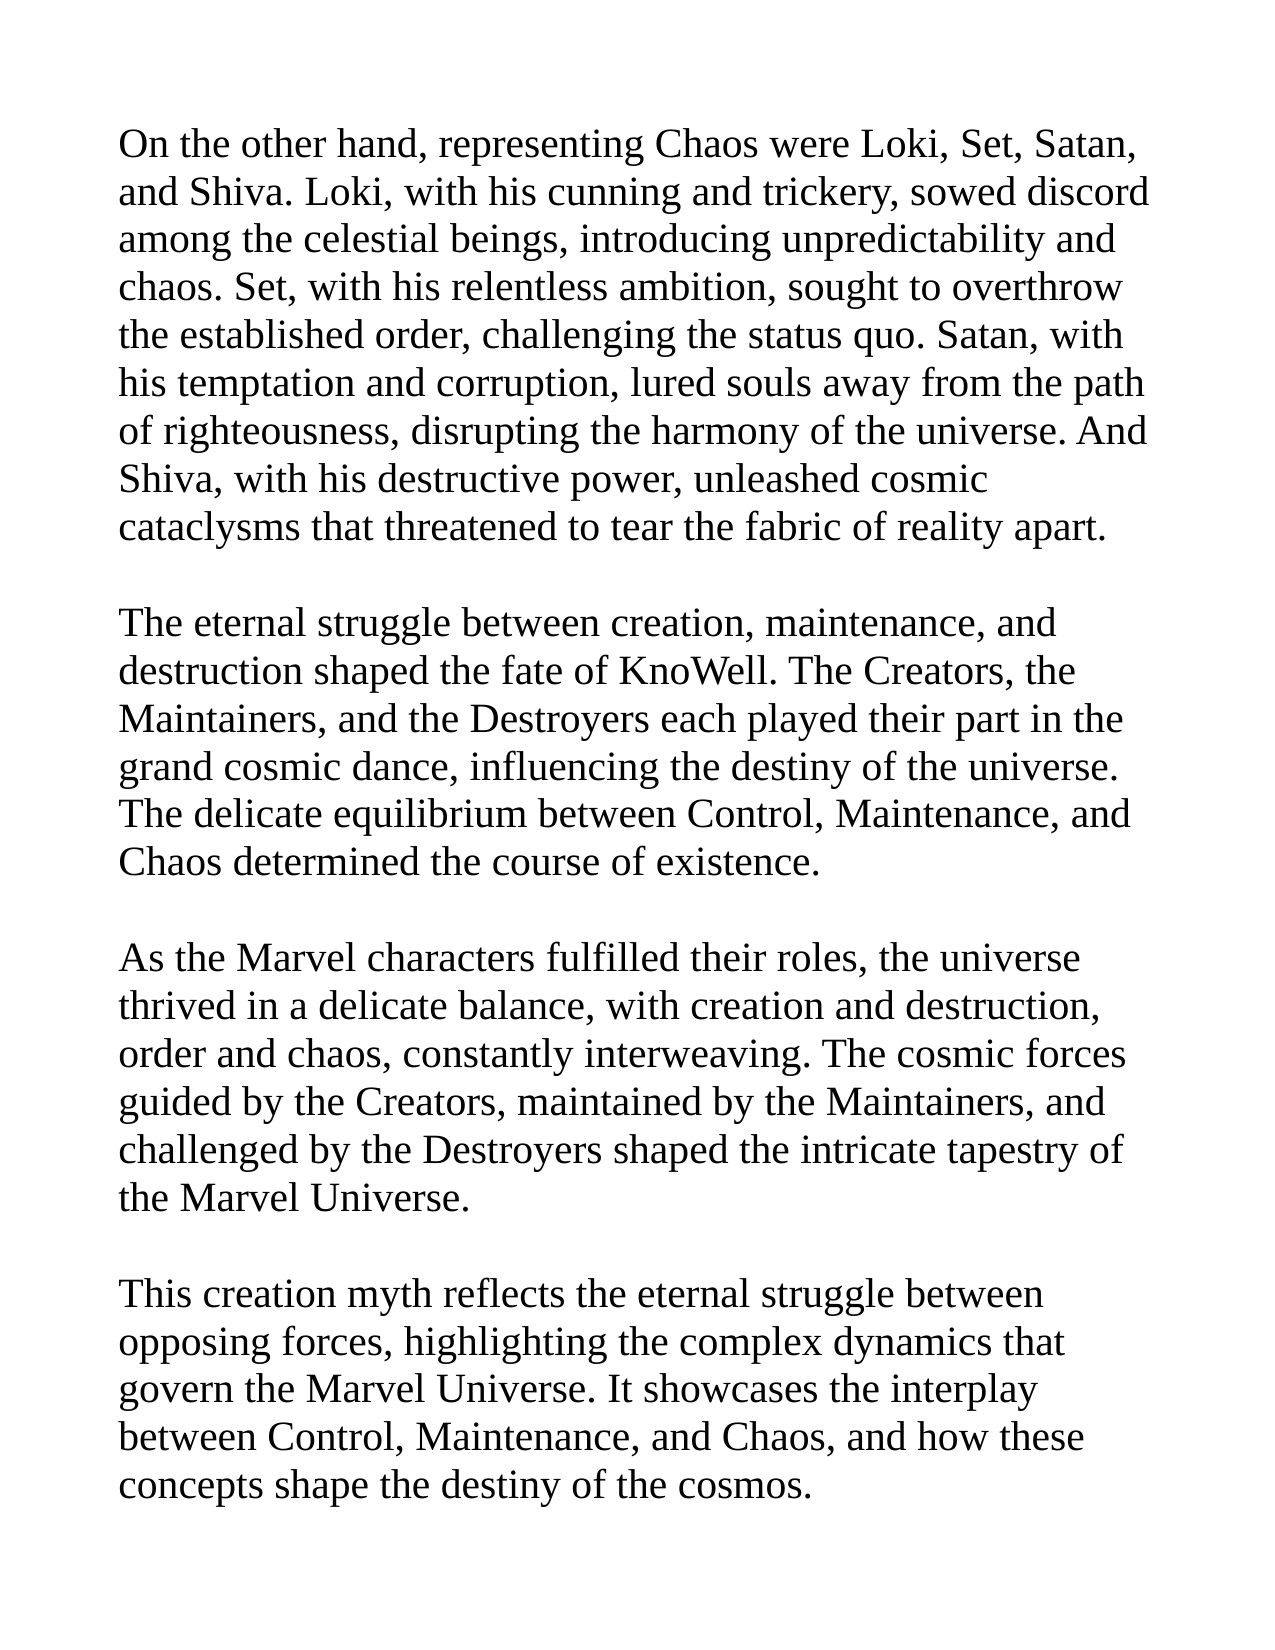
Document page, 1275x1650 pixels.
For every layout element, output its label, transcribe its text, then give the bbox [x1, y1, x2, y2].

text On the other hand, representing Chaos were Loki, Set, Satan, and Shiva. Loki, with his cunning and trickery, sowed discord among the celestial beings, introducing unpredictability and chaos. Set, with his relentless ambition, sought to overthrow the established order, challenging the status quo. Satan, with his temptation and corruption, lured souls away from the path of righteousness, disrupting the harmony of the universe. And Shiva, with his destructive power, unleashed cosmic cataclysms that threatened to tear the fabric of reality apart. [118, 118, 1157, 549]
text This creation myth reflects the eternal struggle between opposing forces, highlighting the complex dynamics that govern the Marvel Universe. It showcases the interplay between Control, Maintenance, and Chaos, and how these concepts shape the destiny of the cosmos. [118, 1268, 1157, 1508]
text The eternal struggle between creation, maintenance, and destruction shaped the fate of KnoWell. The Creators, the Maintainers, and the Destroyers each played their part in the grand cosmic dance, influencing the destiny of the universe. The delicate equilibrium between Control, Maintenance, and Chaos determined the course of existence. [118, 597, 1157, 885]
text As the Marvel characters fulfilled their roles, the universe thrived in a delicate balance, with creation and destruction, order and chaos, constantly interweaving. The cosmic forces guided by the Creators, maintained by the Maintainers, and challenged by the Destroyers shaped the intricate tapestry of the Marvel Universe. [118, 933, 1157, 1220]
